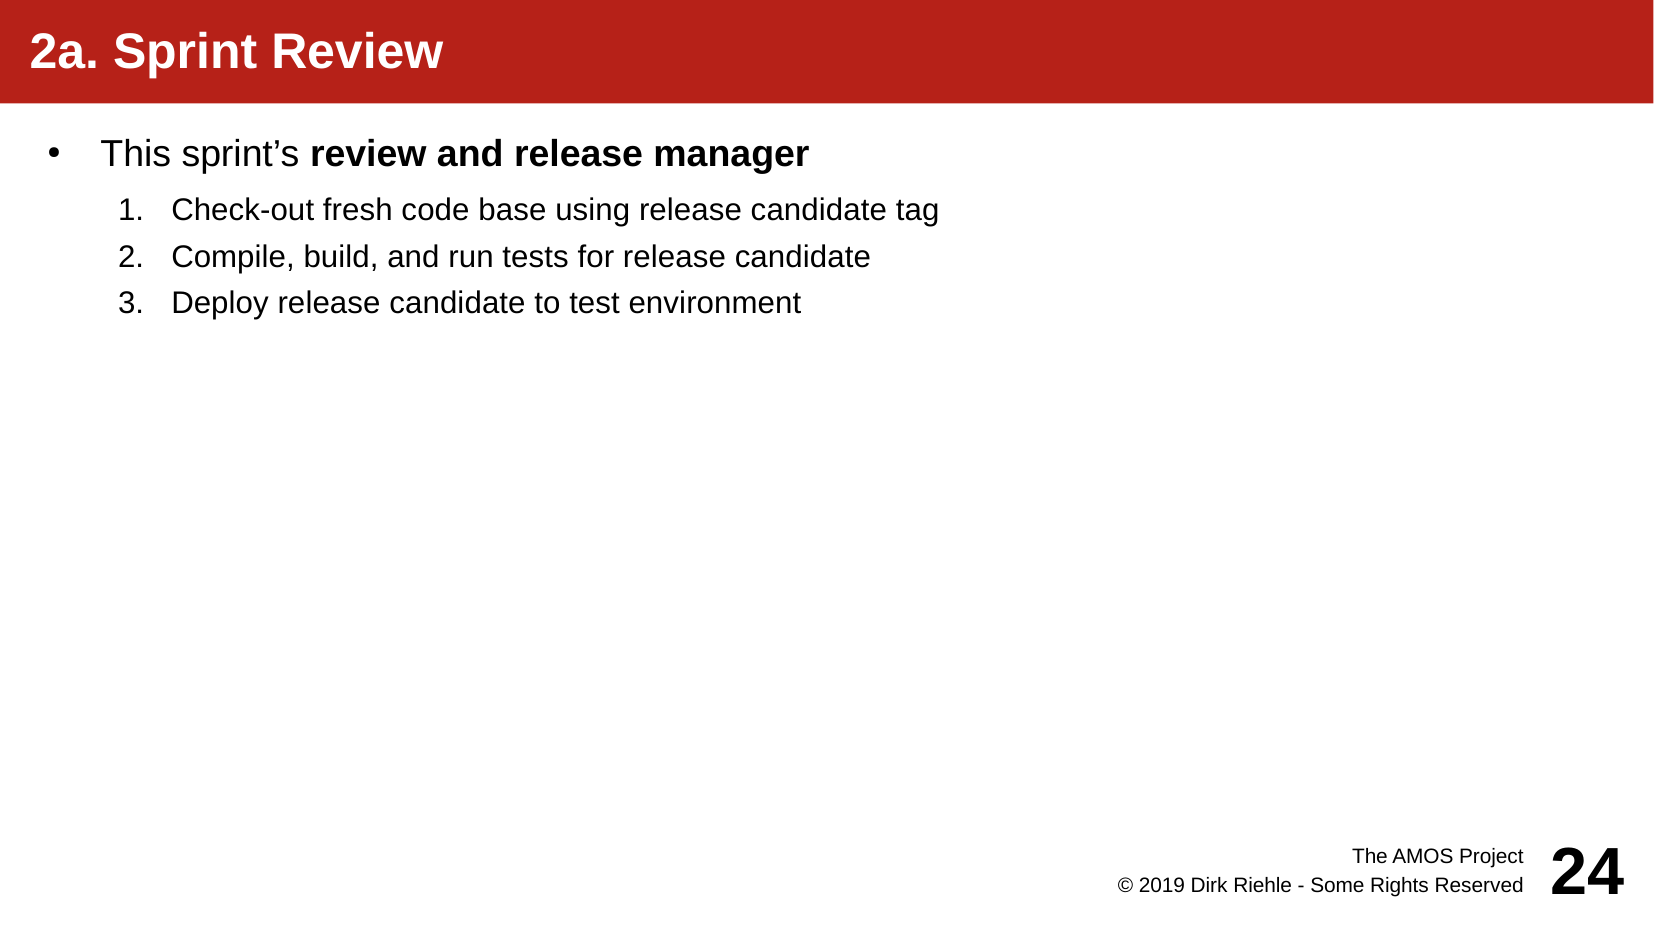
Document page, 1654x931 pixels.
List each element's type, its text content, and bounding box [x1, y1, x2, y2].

list This sprint’s review and release manager Check-out fresh code base using release candidate tag Compile, build, and run tests for release candidate Deploy release candidate to test environment [29, 132, 1625, 798]
title 2a. Sprint Review [0, 0, 1654, 104]
